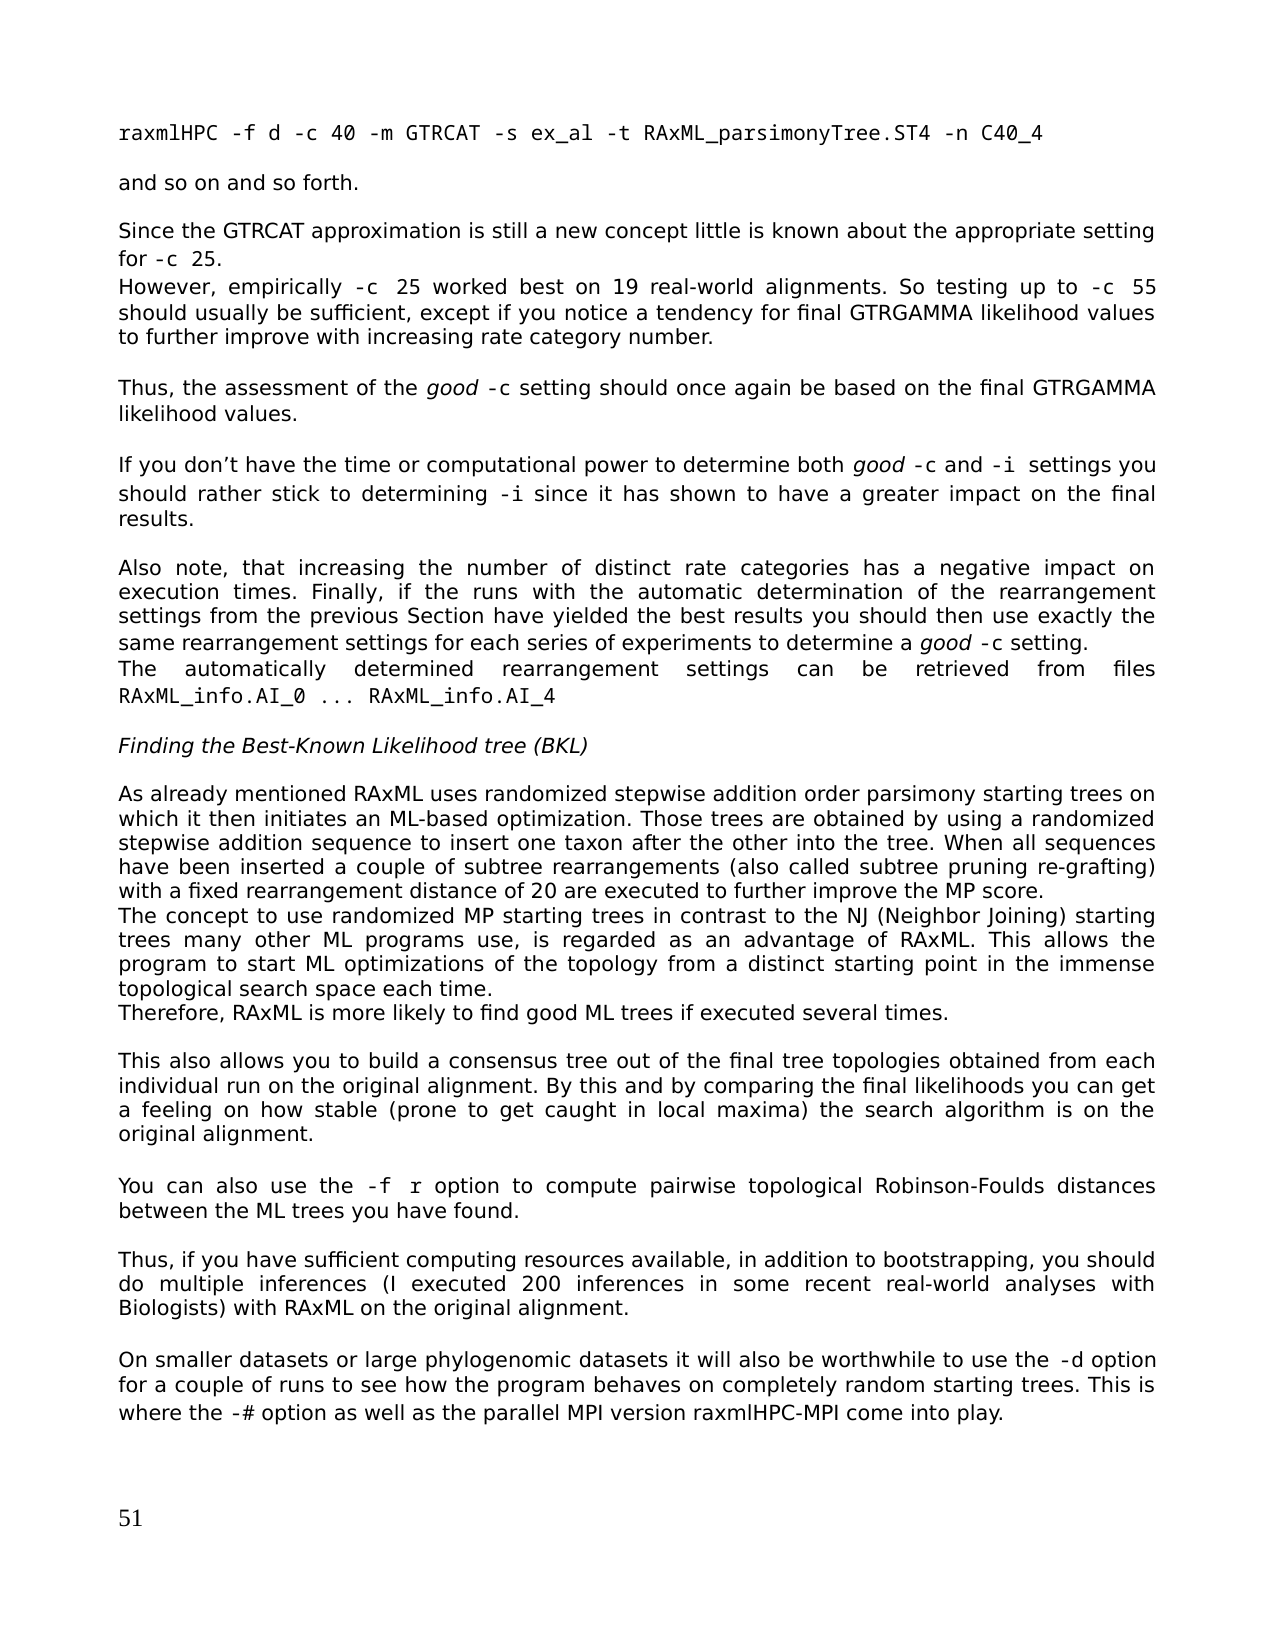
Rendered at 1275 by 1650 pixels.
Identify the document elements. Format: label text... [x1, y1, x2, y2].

text Also note, that increasing the number of distinct rate categories has a negative impact on execution times. Finally, if the runs with the automatic determination of the rearrangement settings from the previous Section have yielded the best results you should then use exactly the same rearrangement settings for each series of experiments to determine a good -c setting. [118, 556, 1157, 657]
text However, empirically -c 25 worked best on 19 real-world alignments. So testing up to -c 55 should usually be sufficient, except if you notice a tendency for final GTRGAMMA likelihood values to further improve with increasing rate category number. [118, 272, 1157, 349]
text raxmlHPC -f d -c 40 -m GTRCAT -s ex_al -t RAxML_parsimonyTree.ST4 -n C40_4 [118, 118, 1157, 147]
text You can also use the -f r option to compute pairwise topological Robinson-Foulds distances between the ML trees you have found. [118, 1171, 1157, 1223]
text Thus, if you have sufficient computing resources available, in addition to bootstrapping, you should [118, 1248, 1157, 1272]
text The concept to use randomized MP starting trees in contrast to the NJ (Neighbor Joining) starting trees many other ML programs use, is regarded as an advantage of RAxML. This allows the program to start ML optimizations of the topology from a distinct starting point in the immense topological search space each time. [118, 904, 1157, 1001]
text As already mentioned RAxML uses randomized stepwise addition order parsimony starting trees on which it then initiates an ML-based optimization. Those trees are obtained by using a randomized stepwise addition sequence to insert one taxon after the other into the tree. When all sequences have been inserted a couple of subtree rearrangements (also called subtree pruning re-grafting) with a fixed rearrangement distance of 20 are executed to further improve the MP score. [118, 782, 1157, 904]
text Finding the Best-Known Likelihood tree (BKL) [118, 734, 1157, 758]
text Therefore, RAxML is more likely to find good ML trees if executed several times. [118, 1001, 1157, 1025]
text Since the GTRCAT approximation is still a new concept little is known about the appropriate setting for -c 25. [118, 219, 1157, 272]
text The automatically determined rearrangement settings can be retrieved from files RAxML_info.AI_0 ... RAxML_info.AI_4 [118, 657, 1157, 710]
text This also allows you to build a consensus tree out of the final tree topologies obtained from each individual run on the original alignment. By this and by comparing the final likelihoods you can get a feeling on how stable (prone to get caught in local maxima) the search algorithm is on the original alignment. [118, 1049, 1157, 1147]
text On smaller datasets or large phylogenomic datasets it will also be worthwhile to use the -d option for a couple of runs to see how the program behaves on completely random starting trees. This is where the -# option as well as the parallel MPI version raxmlHPC-MPI come into play. [118, 1345, 1157, 1426]
text and so on and so forth. [118, 171, 1157, 195]
text If you don’t have the time or computational power to determine both good -c and -i settings you should rather stick to determining -i since it has shown to have a greater impact on the final results. [118, 450, 1157, 531]
text Thus, the assessment of the good -c setting should once again be based on the final GTRGAMMA likelihood values. [118, 373, 1157, 426]
text do multiple inferences (I executed 200 inferences in some recent real-world analyses with Biologists) with RAxML on the original alignment. [118, 1272, 1157, 1321]
